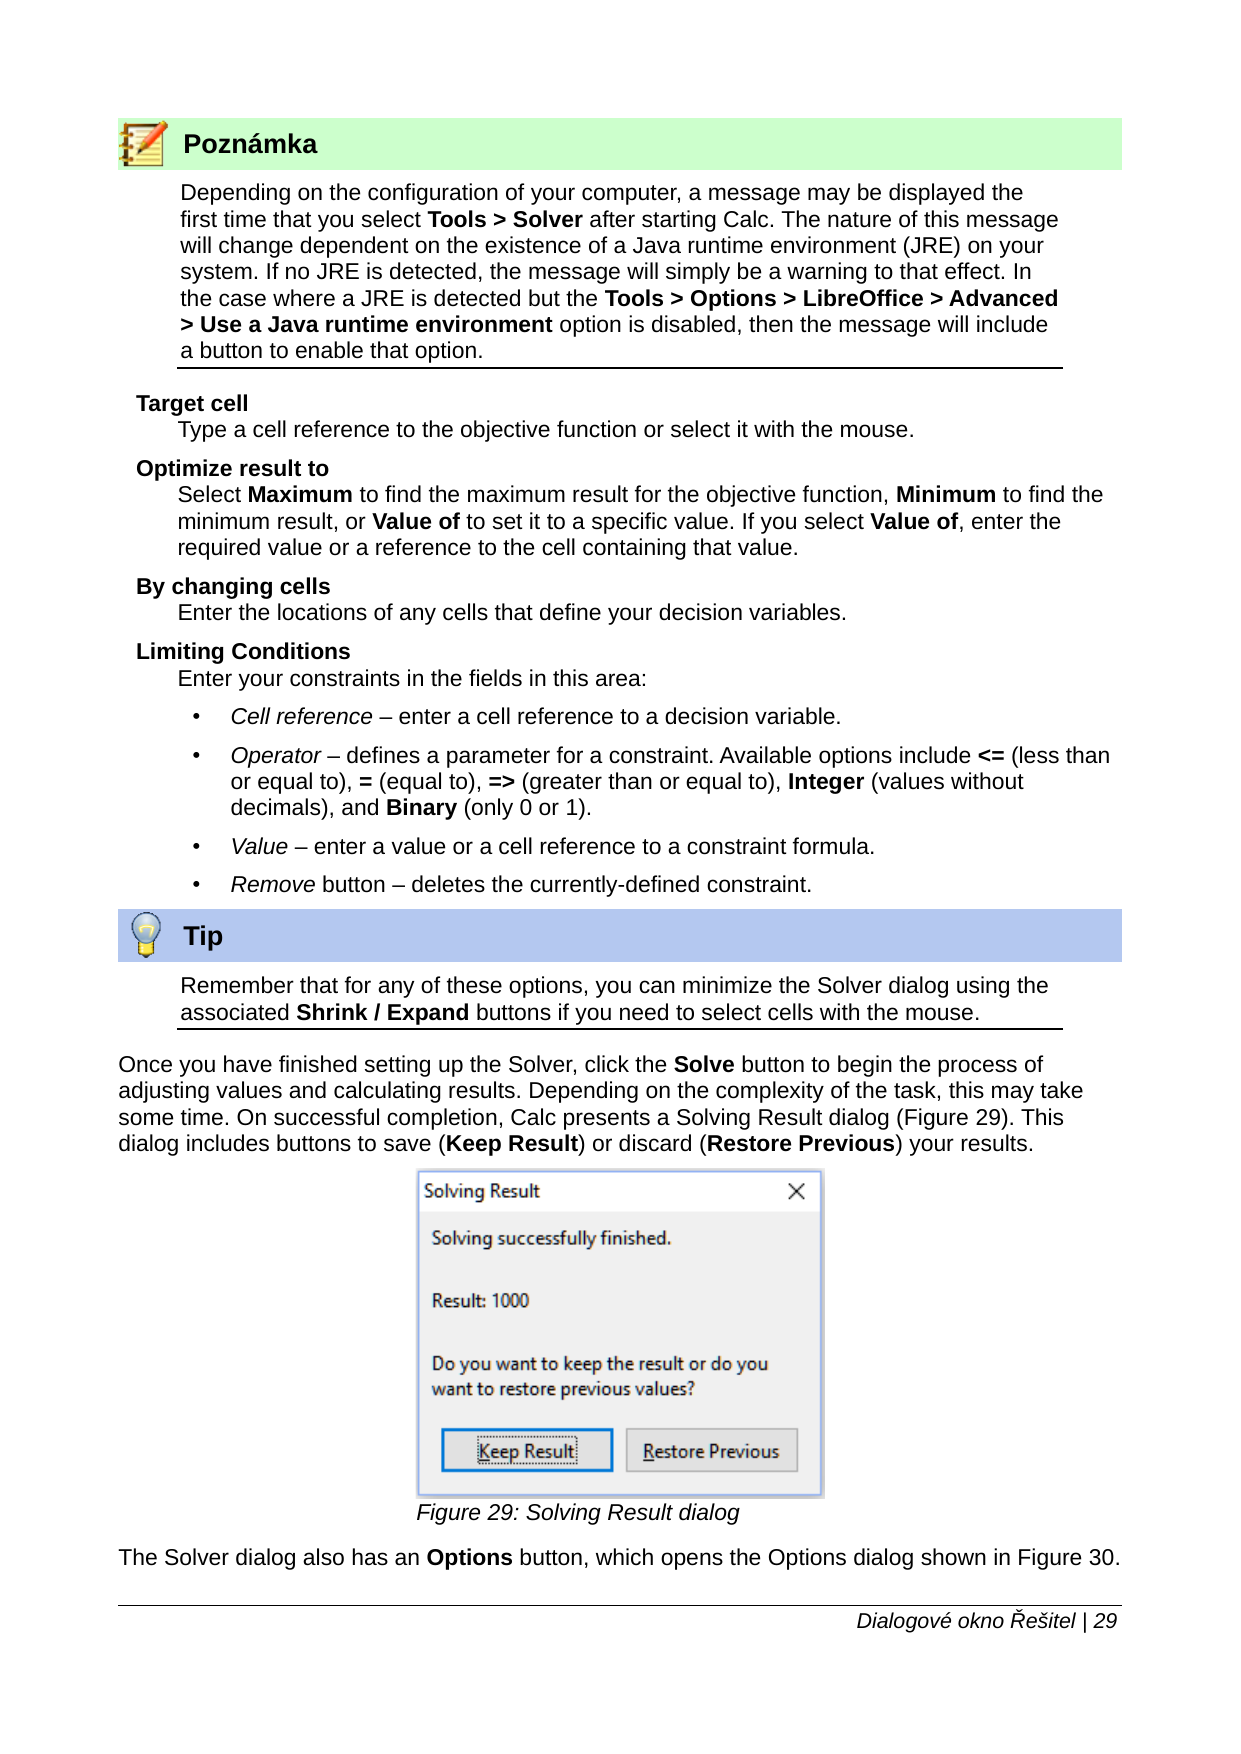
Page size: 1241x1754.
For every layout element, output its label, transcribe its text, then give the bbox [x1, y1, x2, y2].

list Value – enter a value or a cell reference to a constraint formula. [192, 833, 1122, 859]
text Once you have finished setting up the Solver, click the Solve button to begin the process of adjusting values and calculating results. Depending on the complexity of the task, this may take some time. On successful completion, Calc presents a Solving Result dialog (Figure 29). This dialog includes buttons to save (Keep Result) or discard (Restore Previous) your results. [118, 1051, 1122, 1156]
subtitle Tip [118, 909, 1122, 962]
text Enter the locations of any cells that define your decision variables. [177, 599, 1122, 626]
list Cell reference – enter a cell reference to a decision variable. [192, 703, 1122, 730]
list Operator – defines a parameter for a constraint. Available options include <= (less than or equal to), = (equal to), => (greater than or equal to), Integer (values without decimals), and Binary (only 0 or 1). [192, 742, 1122, 821]
text Figure 29: Solving Result dialog [416, 1499, 824, 1525]
text Select Maximum to find the maximum result for the objective function, Minimum to find the minimum result, or Value of to set it to a specific value. If you select Value of, enter the required value or a reference to the cell containing that value. [177, 481, 1122, 560]
list Remove button – deletes the currently-defined constraint. [192, 871, 1122, 897]
picture [119, 910, 170, 961]
text Type a cell reference to the objective function or select it with the mouse. [177, 416, 1122, 442]
text Target cell [136, 390, 1122, 416]
text Remember that for any of these options, you can minimize the Solver dialog using the associated Shrink / Expand buttons if you need to select cells with the mouse. [177, 969, 1063, 1028]
subtitle Poznámka [118, 118, 1122, 170]
text Depending on the configuration of your computer, a message may be displayed the first time that you select Tools > Solver after starting Calc. The nature of this message will change dependent on the existence of a Java runtime environment (JRE) on your system. If no JRE is detected, the message will simply be a warning to that effect. In the case where a JRE is detected but the Tools > Options > LibreOffice > Advanced > Use a Java runtime environment option is disabled, then the message will include a button to enable that option. [177, 176, 1063, 367]
text The Solver dialog also has an Options button, which opens the Options dialog shown in Figure 30. [118, 1544, 1122, 1570]
text Limiting Conditions [136, 638, 1122, 664]
text By changing cells [136, 573, 1122, 599]
text Enter your constraints in the fields in this area: [177, 664, 1122, 691]
picture [415, 1168, 825, 1499]
text Optimize result to [136, 455, 1122, 481]
picture [119, 119, 170, 170]
